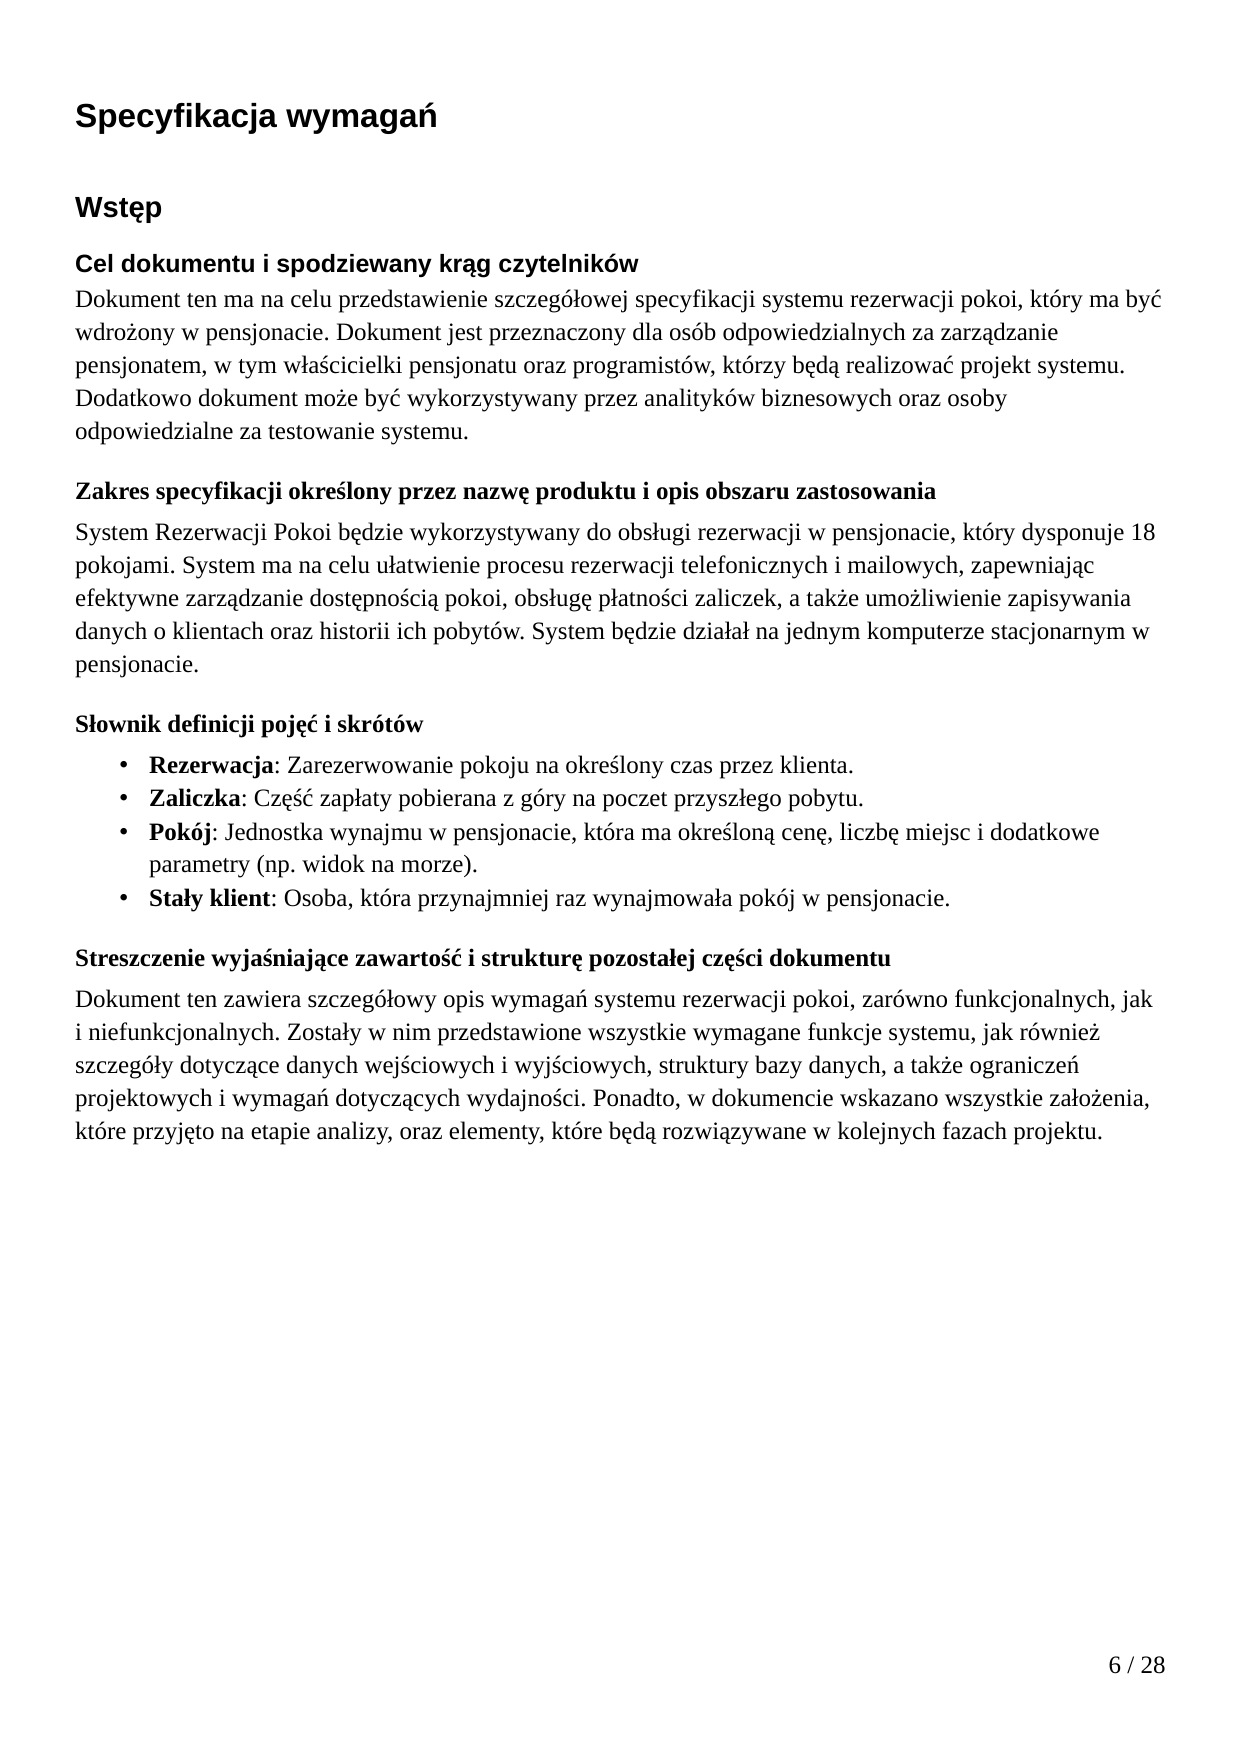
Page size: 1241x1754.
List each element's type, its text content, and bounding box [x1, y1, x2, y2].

subtitle Specyfikacja wymagań [75, 96, 1165, 134]
subtitle Streszczenie wyjaśniające zawartość i strukturę pozostałej części dokumentu [75, 943, 1165, 971]
text Dokument ten ma na celu przedstawienie szczegółowej specyfikacji systemu rezerwacji pokoi, który ma być wdrożony w pensjonacie. Dokument jest przeznaczony dla osób odpowiedzialnych za zarządzanie pensjonatem, w tym właścicielki pensjonatu oraz programistów, którzy będą realizować projekt systemu. Dodatkowo dokument może być wykorzystywany przez analityków biznesowych oraz osoby odpowiedzialne za testowanie systemu. [75, 284, 1165, 444]
subtitle Cel dokumentu i spodziewany krąg czytelników [75, 249, 1165, 277]
subtitle Zakres specyfikacji określony przez nazwę produktu i opis obszaru zastosowania [75, 476, 1165, 504]
list Stały klient: Osoba, która przynajmniej raz wynajmowała pokój w pensjonacie. [119, 883, 1165, 911]
text System Rezerwacji Pokoi będzie wykorzystywany do obsługi rezerwacji w pensjonacie, który dysponuje 18 pokojami. System ma na celu ułatwienie procesu rezerwacji telefonicznych i mailowych, zapewniając efektywne zarządzanie dostępnością pokoi, obsługę płatności zaliczek, a także umożliwienie zapisywania danych o klientach oraz historii ich pobytów. System będzie działał na jednym komputerze stacjonarnym w pensjonacie. [75, 517, 1165, 678]
subtitle Słownik definicji pojęć i skrótów [75, 709, 1165, 738]
list Rezerwacja: Zarezerwowanie pokoju na określony czas przez klienta. [119, 751, 1165, 779]
list Pokój: Jednostka wynajmu w pensjonacie, która ma określoną cenę, liczbę miejsc i dodatkowe parametry (np. widok na morze). [119, 817, 1165, 878]
subtitle Wstęp [75, 190, 1165, 224]
text Dokument ten zawiera szczegółowy opis wymagań systemu rezerwacji pokoi, zarówno funkcjonalnych, jak i niefunkcjonalnych. Zostały w nim przedstawione wszystkie wymagane funkcje systemu, jak również szczegóły dotyczące danych wejściowych i wyjściowych, struktury bazy danych, a także ograniczeń projektowych i wymagań dotyczących wydajności. Ponadto, w dokumencie wskazano wszystkie założenia, które przyjęto na etapie analizy, oraz elementy, które będą rozwiązywane w kolejnych fazach projektu. [75, 984, 1165, 1145]
list Zaliczka: Część zapłaty pobierana z góry na poczet przyszłego pobytu. [119, 783, 1165, 812]
